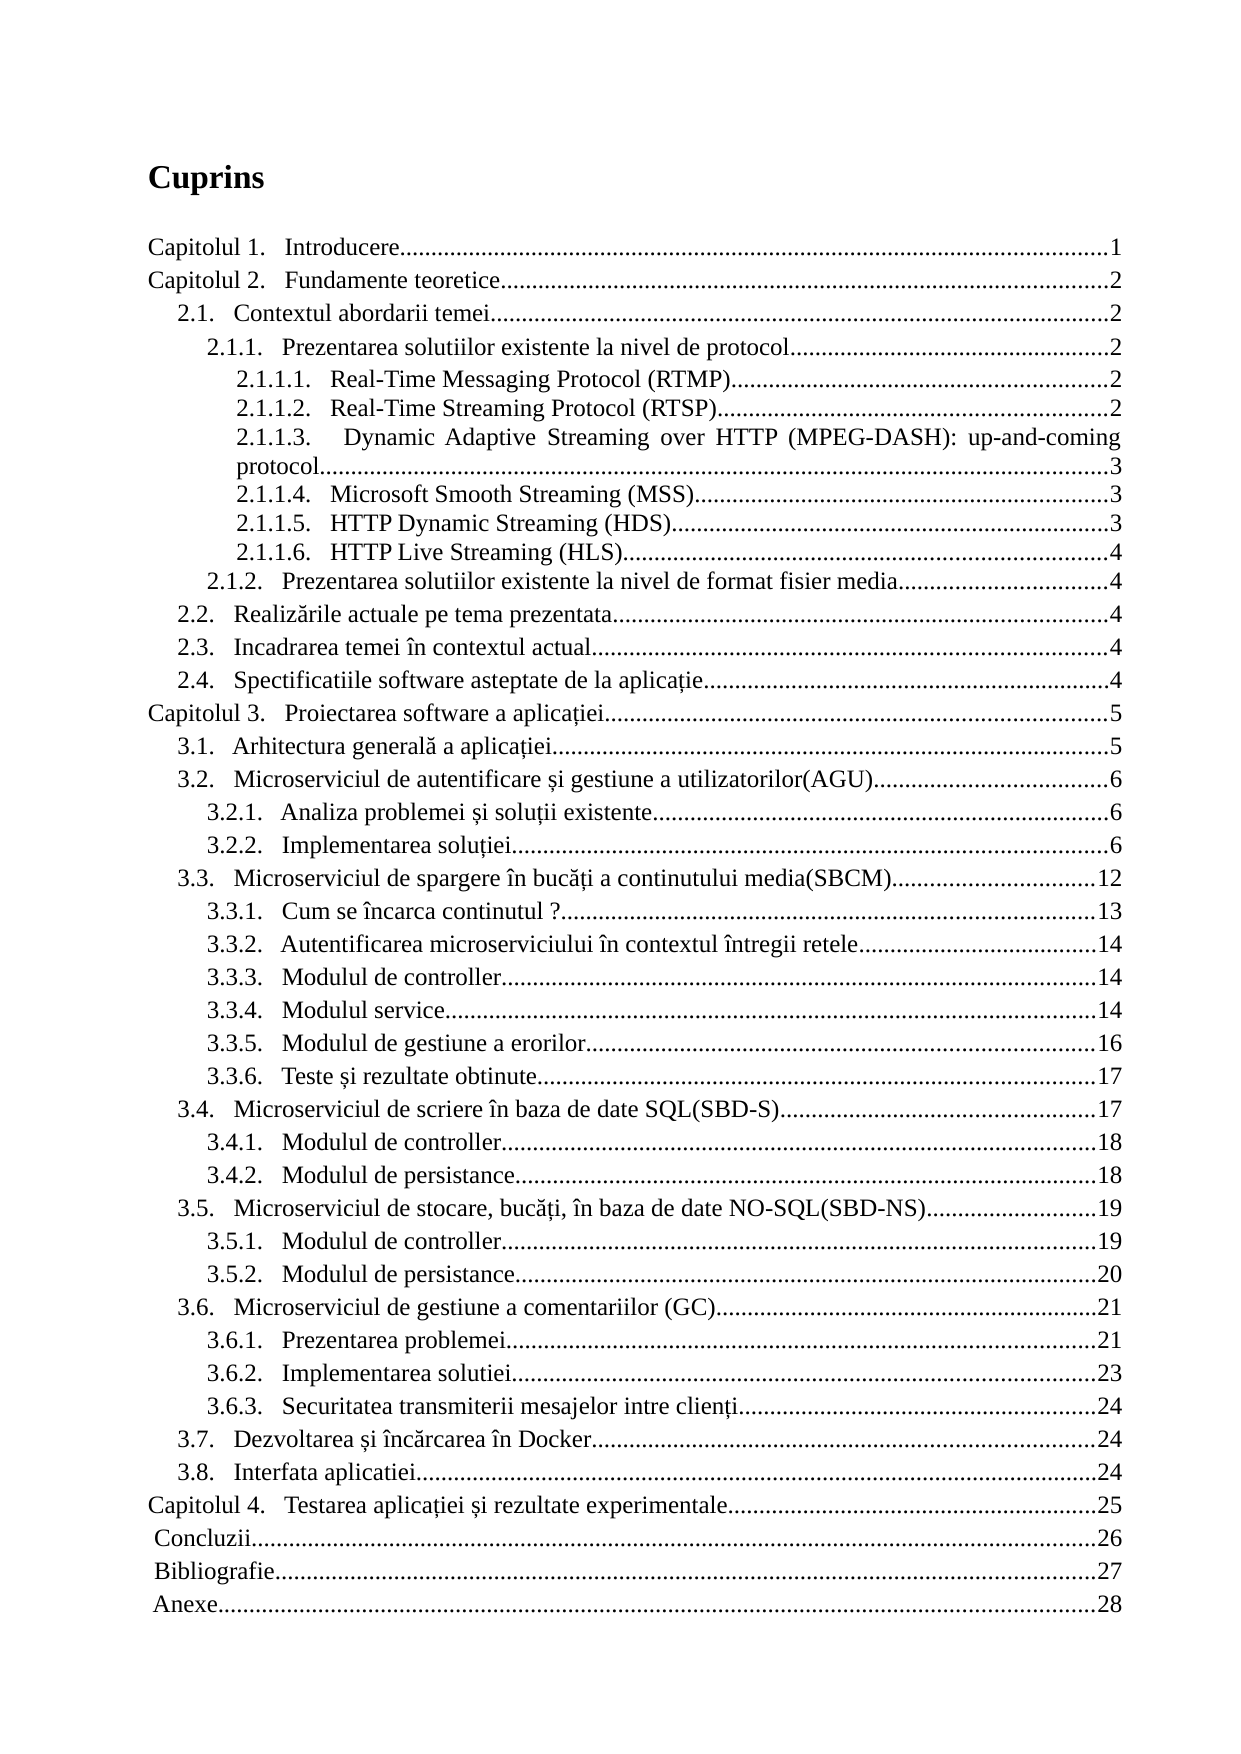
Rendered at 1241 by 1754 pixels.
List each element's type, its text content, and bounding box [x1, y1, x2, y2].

text 3.6.2. Implementarea solutiei 23 [207, 1358, 1122, 1387]
text 3.3.5. Modulul de gestiune a erorilor 16 [207, 1028, 1122, 1057]
text 2.1.1.4. Microsoft Smooth Streaming (MSS) 3 [236, 479, 1122, 508]
text Capitolul 3. Proiectarea software a aplicației 5 [148, 698, 1122, 727]
text 2.2. Realizările actuale pe tema prezentata 4 [177, 599, 1122, 628]
text Capitolul 4. Testarea aplicației și rezultate experimentale 25 [148, 1490, 1122, 1519]
text 3.4. Microserviciul de scriere în baza de date SQL(SBD-S) 17 [177, 1094, 1122, 1123]
text 3.4.2. Modulul de persistance 18 [207, 1160, 1122, 1189]
text 3.5.1. Modulul de controller 19 [207, 1226, 1122, 1255]
text 2.3. Incadrarea temei în contextul actual 4 [177, 632, 1122, 661]
text Concluzii 26 [148, 1523, 1122, 1552]
text 2.1. Contextul abordarii temei 2 [177, 298, 1122, 327]
text 3.2. Microserviciul de autentificare și gestiune a utilizatorilor(AGU) 6 [177, 764, 1122, 793]
text 3.3.3. Modulul de controller 14 [207, 962, 1122, 991]
text 3.5. Microserviciul de stocare, bucăți, în baza de date NO-SQL(SBD-NS) 19 [177, 1193, 1122, 1222]
text 3.3.2. Autentificarea microserviciului în contextul întregii retele 14 [207, 929, 1122, 958]
text 2.1.2. Prezentarea solutiilor existente la nivel de format fisier media 4 [207, 566, 1122, 594]
text 2.1.1.1. Real-Time Messaging Protocol (RTMP) 2 [236, 364, 1122, 393]
subtitle Cuprins [148, 157, 1122, 195]
text Bibliografie 27 [148, 1556, 1122, 1585]
text 3.7. Dezvoltarea și încărcarea în Docker 24 [177, 1424, 1122, 1453]
text 2.1.1.2. Real-Time Streaming Protocol (RTSP) 2 [236, 393, 1122, 422]
text 2.1.1.5. HTTP Dynamic Streaming (HDS) 3 [236, 508, 1122, 537]
text 2.4. Spectificatiile software asteptate de la aplicație 4 [177, 665, 1122, 694]
text 3.3.4. Modulul service 14 [207, 995, 1122, 1024]
text 3.3.6. Teste și rezultate obtinute 17 [207, 1061, 1122, 1090]
text 3.6.3. Securitatea transmiterii mesajelor intre clienți 24 [207, 1391, 1122, 1420]
text 2.1.1.6. HTTP Live Streaming (HLS) 4 [236, 537, 1122, 566]
text 2.1.1. Prezentarea solutiilor existente la nivel de protocol 2 [207, 332, 1122, 360]
text 3.3. Microserviciul de spargere în bucăți a continutului media(SBCM) 12 [177, 863, 1122, 892]
text Capitolul 2. Fundamente teoretice 2 [148, 266, 1122, 294]
text 3.3.1. Cum se încarca continutul ? 13 [207, 896, 1122, 925]
text 3.2.1. Analiza problemei și soluții existente 6 [207, 797, 1122, 826]
text Anexe. 28 [148, 1589, 1122, 1618]
text 3.1. Arhitectura generală a aplicației 5 [177, 731, 1122, 760]
text Capitolul 1. Introducere 1 [148, 232, 1122, 261]
text 3.6.1. Prezentarea problemei 21 [207, 1325, 1122, 1354]
text 3.2.2. Implementarea soluției 6 [207, 830, 1122, 859]
text 3.6. Microserviciul de gestiune a comentariilor (GC) 21 [177, 1292, 1122, 1321]
text 2.1.1.3. Dynamic Adaptive Streaming over HTTP (MPEG-DASH): up-and-coming protocol 3 [236, 422, 1122, 479]
text 3.4.1. Modulul de controller 18 [207, 1127, 1122, 1156]
text 3.5.2. Modulul de persistance 20 [207, 1259, 1122, 1288]
text 3.8. Interfata aplicatiei 24 [177, 1457, 1122, 1486]
